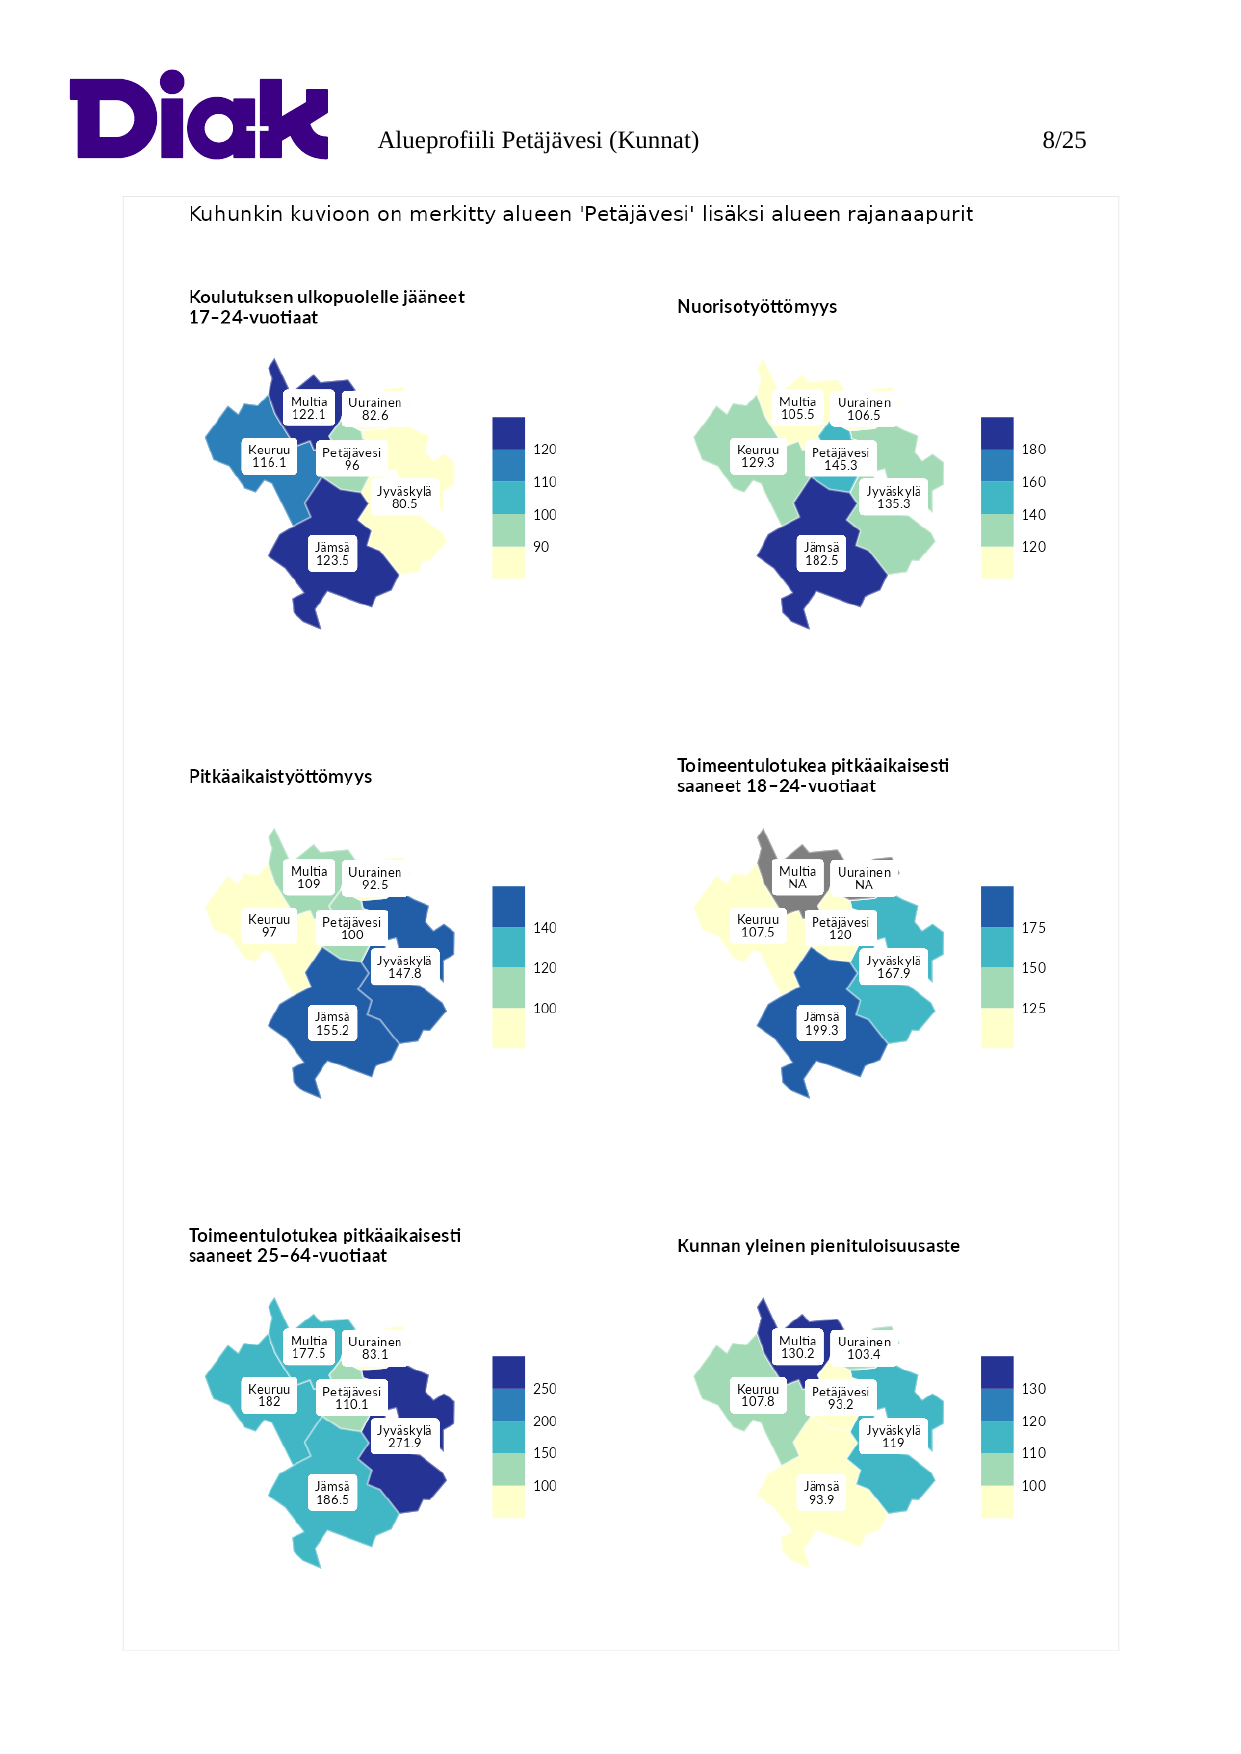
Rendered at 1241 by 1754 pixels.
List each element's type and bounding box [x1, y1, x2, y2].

picture [61, 196, 1179, 1651]
